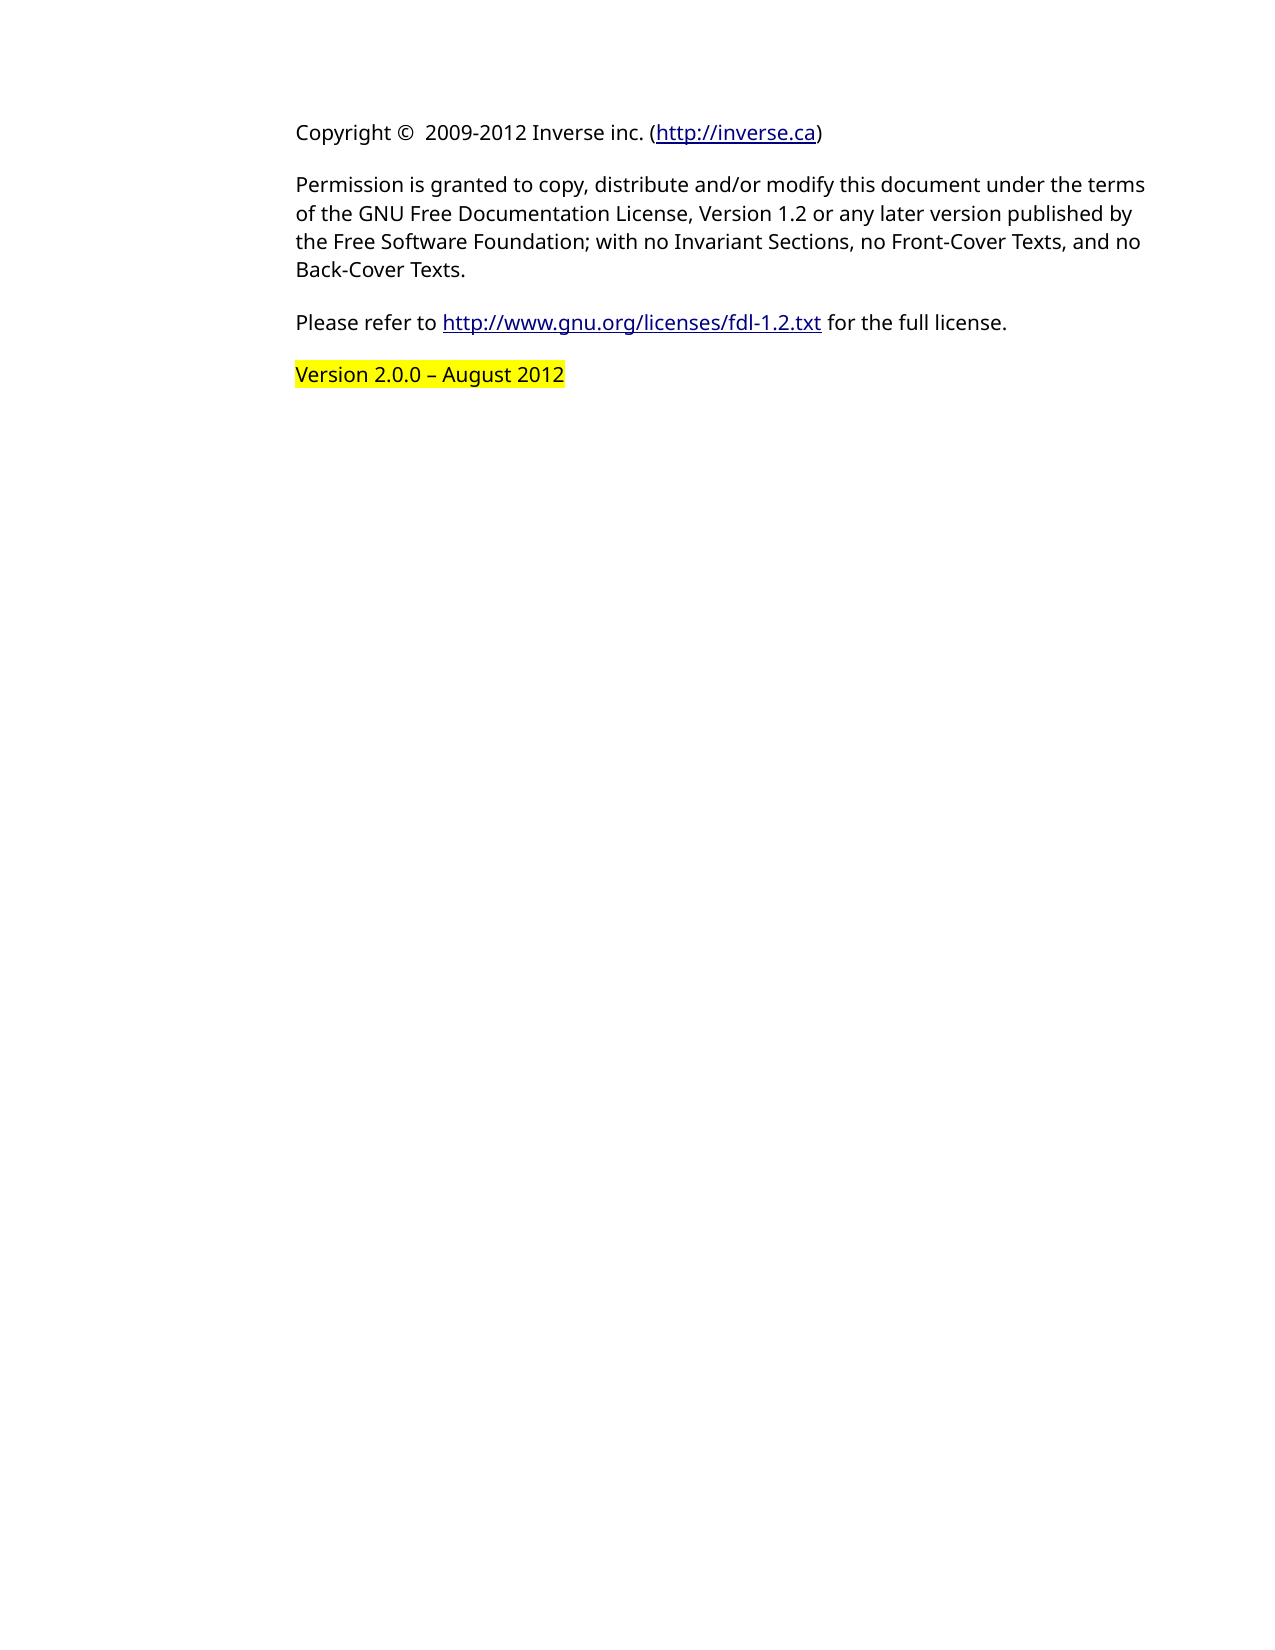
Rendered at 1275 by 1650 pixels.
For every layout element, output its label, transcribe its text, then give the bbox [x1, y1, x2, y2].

text Please refer to http://www.gnu.org/licenses/fdl-1.2.txt for the full license. [295, 308, 1157, 336]
text Version 2.0.0 – August 2012 [295, 360, 1157, 388]
text Permission is granted to copy, distribute and/or modify this document under the terms of the GNU Free Documentation License, Version 1.2 or any later version published by the Free Software Foundation; with no Invariant Sections, no Front-Cover Texts, and no Back-Cover Texts. [295, 170, 1157, 284]
text Copyright © 2009-2012 Inverse inc. (http://inverse.ca) [295, 118, 1157, 147]
